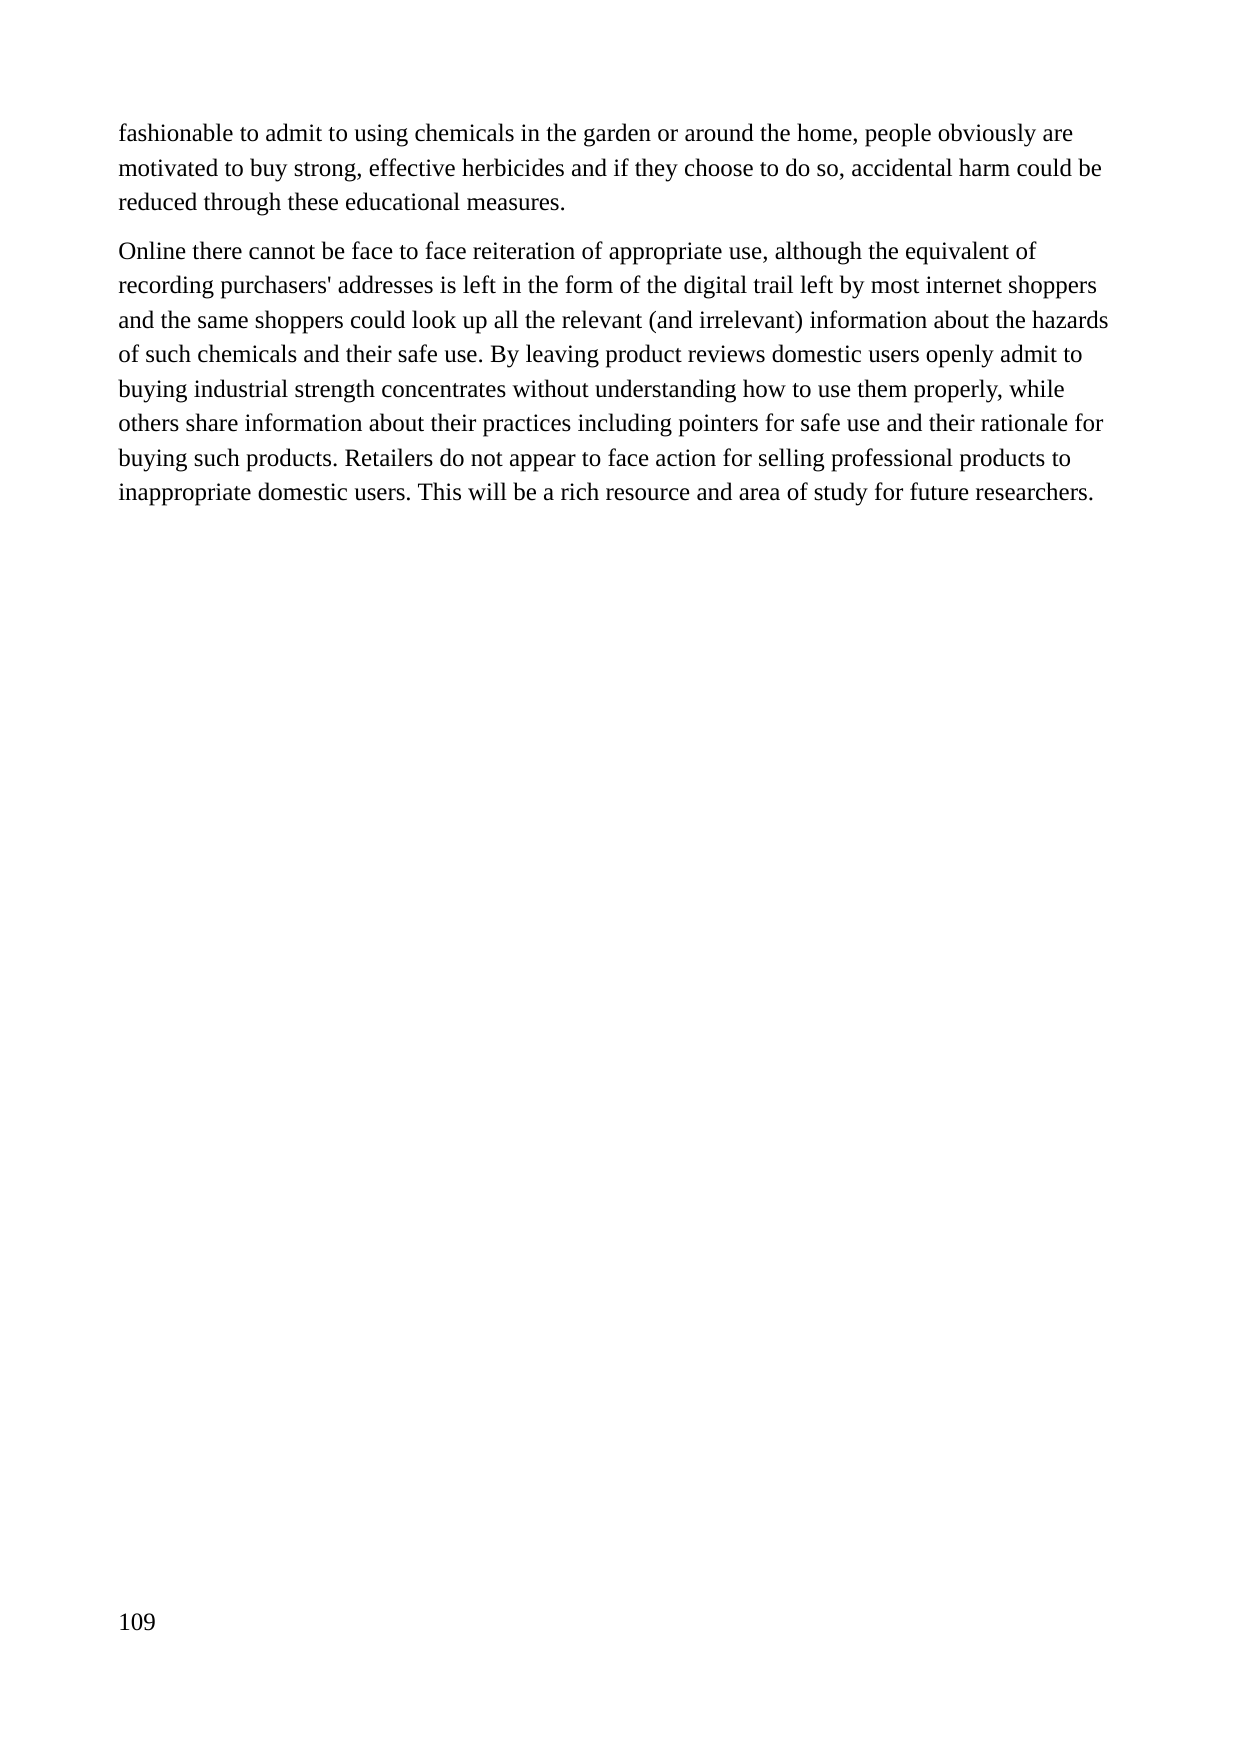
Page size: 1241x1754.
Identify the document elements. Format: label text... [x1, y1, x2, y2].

text Online there cannot be face to face reiteration of appropriate use, although the equivalent of recording purchasers' addresses is left in the form of the digital trail left by most internet shoppers and the same shoppers could look up all the relevant (and irrelevant) information about the hazards of such chemicals and their safe use. By leaving product reviews domestic users openly admit to buying industrial strength concentrates without understanding how to use them properly, while others share information about their practices including pointers for safe use and their rationale for buying such products. Retailers do not appear to face action for selling professional products to inappropriate domestic users. This will be a rich resource and area of study for future researchers. [118, 236, 1122, 506]
text fashionable to admit to using chemicals in the garden or around the home, people obviously are motivated to buy strong, effective herbicides and if they choose to do so, accidental harm could be reduced through these educational measures. [118, 118, 1122, 216]
